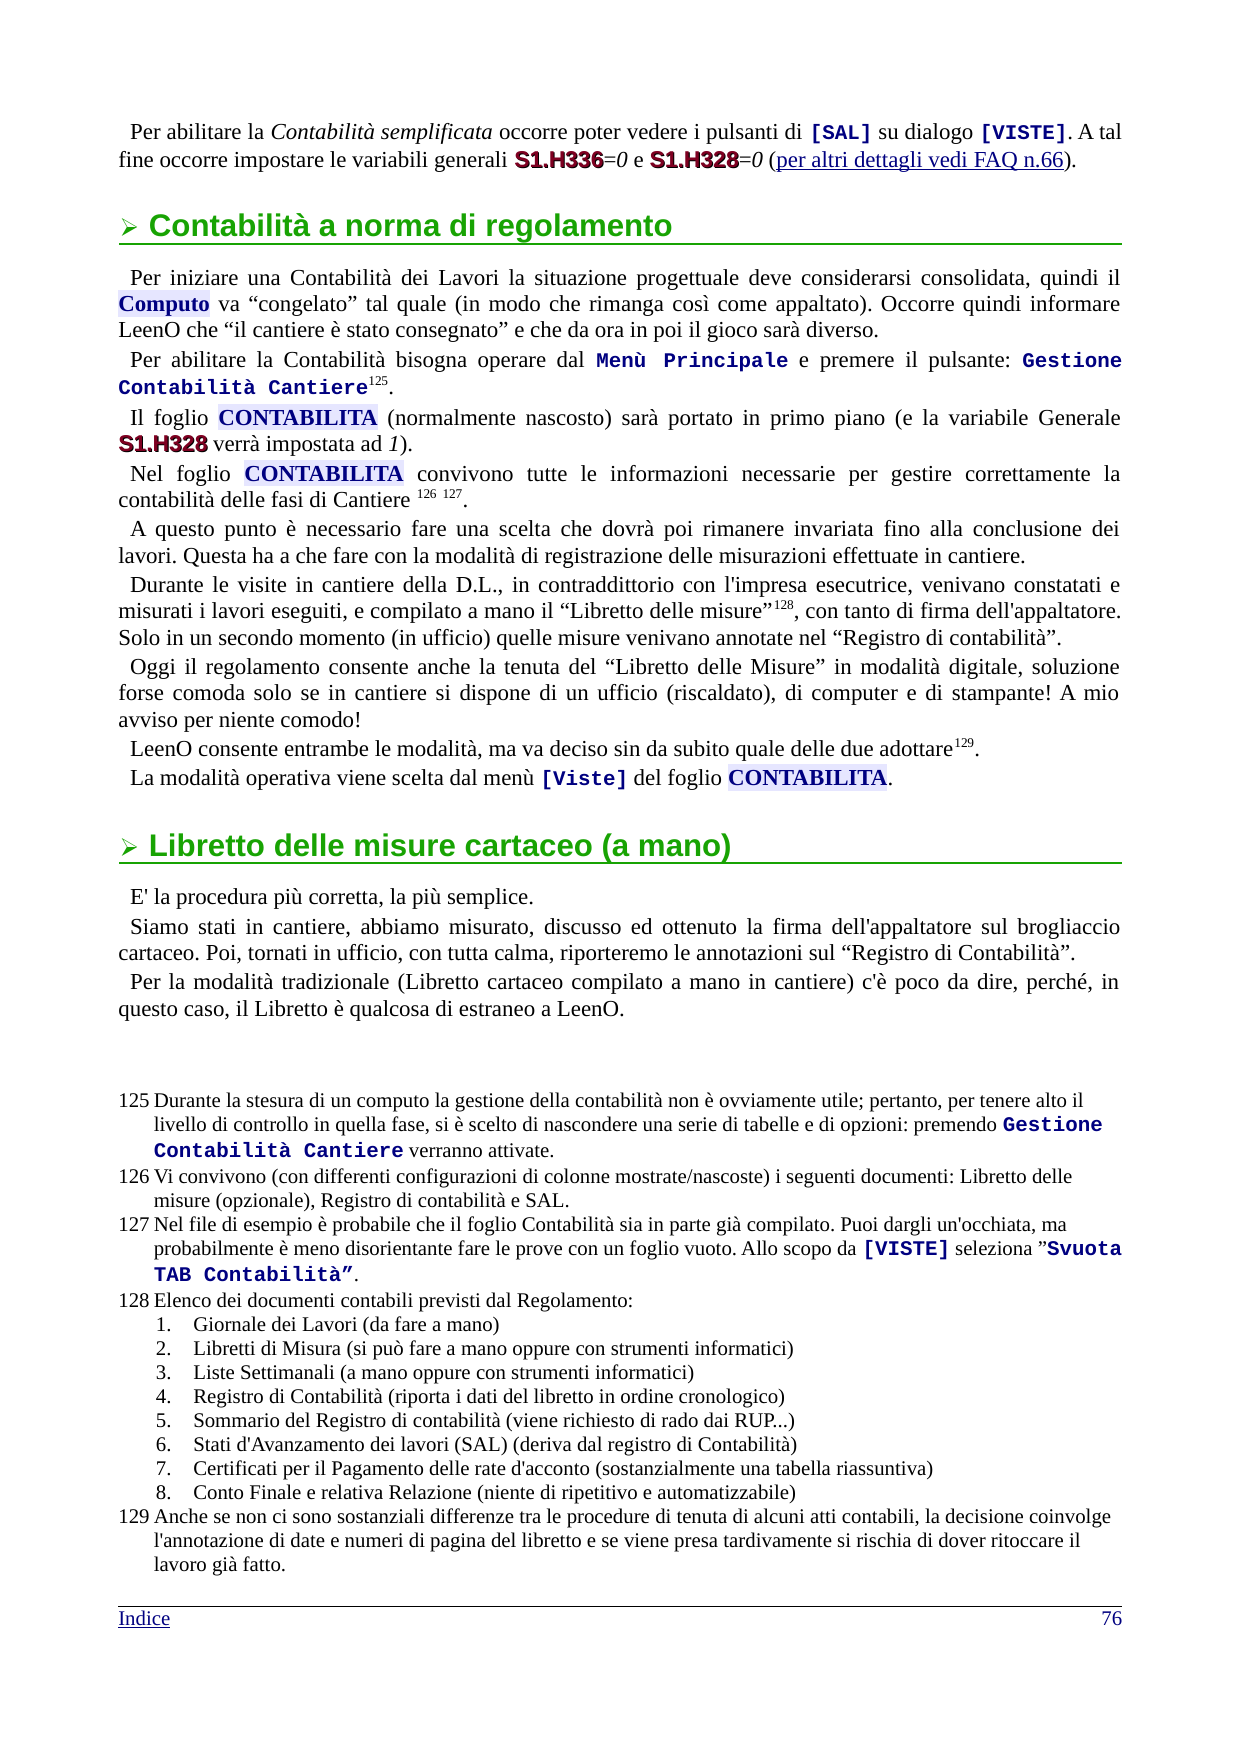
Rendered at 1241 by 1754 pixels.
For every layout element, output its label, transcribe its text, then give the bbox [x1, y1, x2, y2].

text Siamo stati in cantiere, abbiamo misurato, discusso ed ottenuto la firma dell'appaltatore sul brogliaccio cartaceo. Poi, tornati in ufficio, con tutta calma, riporteremo le annotazioni sul “Registro di Contabilità”. [118, 913, 1122, 965]
text Durante la stesura di un computo la gestione della contabilità non è ovviamente utile; pertanto, per tenere alto il livello di controllo in quella fase, si è scelto di nascondere una serie di tabelle e di opzioni: premendo Gestione Contabilità Cantiere verranno attivate. [118, 1088, 1122, 1164]
list Certificati per il Pagamento delle rate d'acconto (sostanzialmente una tabella riassuntiva) [156, 1456, 1122, 1480]
subtitle Libretto delle misure cartaceo (a mano) [119, 827, 1122, 862]
text A questo punto è necessario fare una scelta che dovrà poi rimanere invariata fino alla conclusione dei lavori. Questa ha a che fare con la modalità di registrazione delle misurazioni effettuate in cantiere. [118, 515, 1122, 568]
text Vi convivono (con differenti configurazioni di colonne mostrate/nascoste) i seguenti documenti: Libretto delle misure (opzionale), Registro di contabilità e SAL. [118, 1164, 1122, 1212]
text Per abilitare la Contabilità bisogna operare dal Menù Principale e premere il pulsante: Gestione Contabilità Cantiere. [118, 346, 1122, 401]
text Nel foglio CONTABILITA convivono tutte le informazioni necessarie per gestire correttamente la contabilità delle fasi di Cantiere . [118, 460, 1122, 512]
text Per la modalità tradizionale (Libretto cartaceo compilato a mano in cantiere) c'è poco da dire, perché, in questo caso, il Libretto è qualcosa di estraneo a LeenO. [118, 968, 1122, 1021]
text E' la procedura più corretta, la più semplice. [118, 883, 1122, 910]
list Sommario del Registro di contabilità (viene richiesto di rado dai RUP...) [156, 1408, 1122, 1432]
list Stati d'Avanzamento dei lavori (SAL) (deriva dal registro di Contabilità) [156, 1432, 1122, 1456]
text Durante le visite in cantiere della D.L., in contraddittorio con l'impresa esecutrice, venivano constatati e misurati i lavori eseguiti, e compilato a mano il “Libretto delle misure”, con tanto di firma dell'appaltatore. Solo in un secondo momento (in ufficio) quelle misure venivano annotate nel “Registro di contabilità”. [118, 571, 1122, 650]
text Per iniziare una Contabilità dei Lavori la situazione progettuale deve considerarsi consolidata, quindi il Computo va “congelato” tal quale (in modo che rimanga così come appaltato). Occorre quindi informare LeenO che “il cantiere è stato consegnato” e che da ora in poi il gioco sarà diverso. [118, 264, 1122, 343]
text LeenO consente entrambe le modalità, ma va deciso sin da subito quale delle due adottare. [118, 735, 1122, 761]
list Registro di Contabilità (riporta i dati del libretto in ordine cronologico) [156, 1384, 1122, 1408]
text La modalità operativa viene scelta dal menù [Viste] del foglio CONTABILITA. [118, 764, 1122, 792]
text Elenco dei documenti contabili previsti dal Regolamento: [118, 1287, 1122, 1312]
text Per abilitare la Contabilità semplificata occorre poter vedere i pulsanti di [SAL] su dialogo [VISTE]. A tal fine occorre impostare le variabili generali S1.H336=0 e S1.H328=0 (per altri dettagli vedi FAQ n.66). [118, 118, 1122, 172]
list Giornale dei Lavori (da fare a mano) [156, 1312, 1122, 1336]
text Nel file di esempio è probabile che il foglio Contabilità sia in parte già compilato. Puoi dargli un'occhiata, ma probabilmente è meno disorientante fare le prove con un foglio vuoto. Allo scopo da [VISTE] seleziona ”Svuota TAB Contabilità”. [118, 1212, 1122, 1287]
list Liste Settimanali (a mano oppure con strumenti informatici) [156, 1360, 1122, 1384]
list Conto Finale e relativa Relazione (niente di ripetitivo e automatizzabile) [156, 1480, 1122, 1504]
text Anche se non ci sono sostanziali differenze tra le procedure di tenuta di alcuni atti contabili, la decisione coinvolge l'annotazione di date e numeri di pagina del libretto e se viene presa tardivamente si rischia di dover ritoccare il lavoro già fatto. [118, 1504, 1122, 1576]
list Libretti di Misura (si può fare a mano oppure con strumenti informatici) [156, 1336, 1122, 1360]
text Il foglio CONTABILITA (normalmente nascosto) sarà portato in primo piano (e la variabile Generale S1.H328 verrà impostata ad 1). [118, 404, 1122, 457]
subtitle Contabilità a norma di regolamento [119, 207, 1122, 243]
text Oggi il regolamento consente anche la tenuta del “Libretto delle Misure” in modalità digitale, soluzione forse comoda solo se in cantiere si dispone di un ufficio (riscaldato), di computer e di stampante! A mio avviso per niente comodo! [118, 653, 1122, 732]
